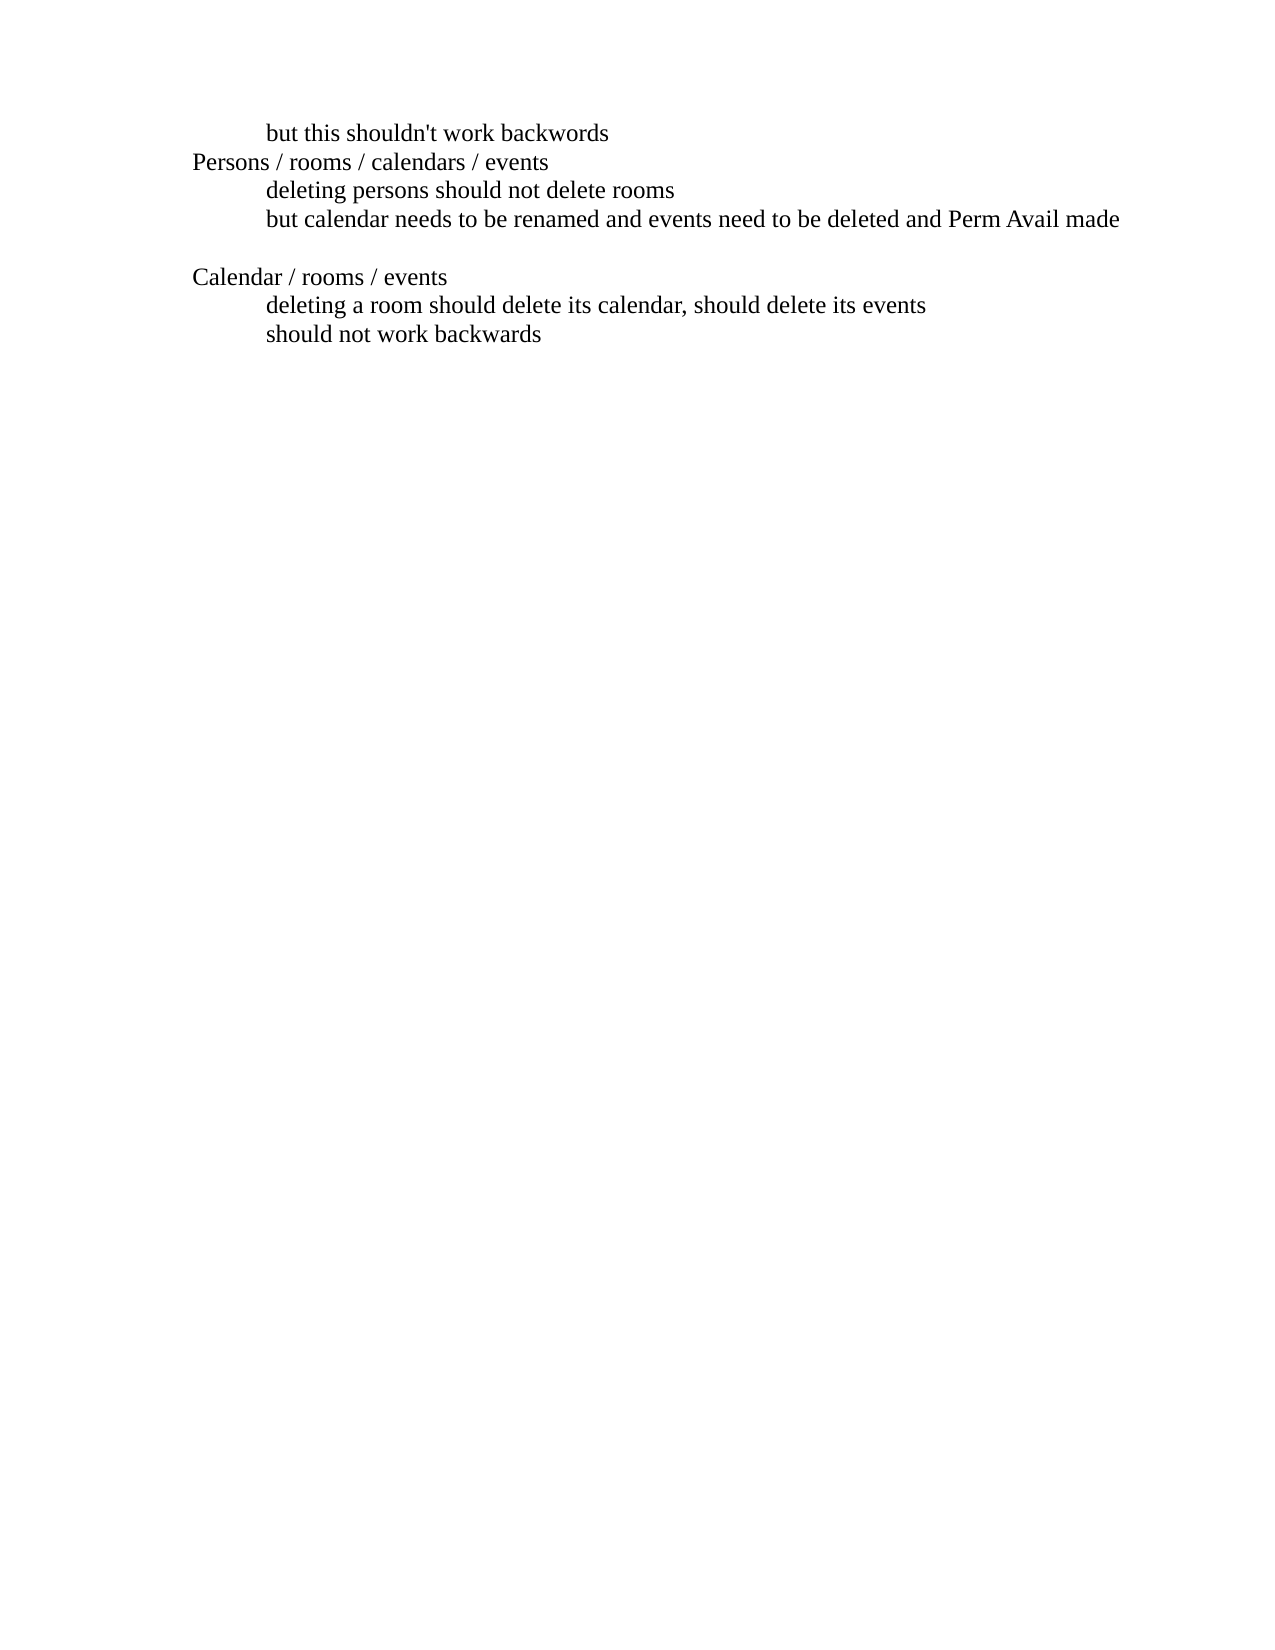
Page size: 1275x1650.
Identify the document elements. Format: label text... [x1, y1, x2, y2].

text Calendar / rooms / events [118, 262, 1157, 291]
text but calendar needs to be renamed and events need to be deleted and Perm Avail made [118, 204, 1157, 233]
text deleting a room should delete its calendar, should delete its events [118, 291, 1157, 319]
text should not work backwards [118, 319, 1157, 348]
text deleting persons should not delete rooms [118, 176, 1157, 204]
text but this shouldn't work backwords [118, 118, 1157, 147]
text Persons / rooms / calendars / events [118, 147, 1157, 176]
